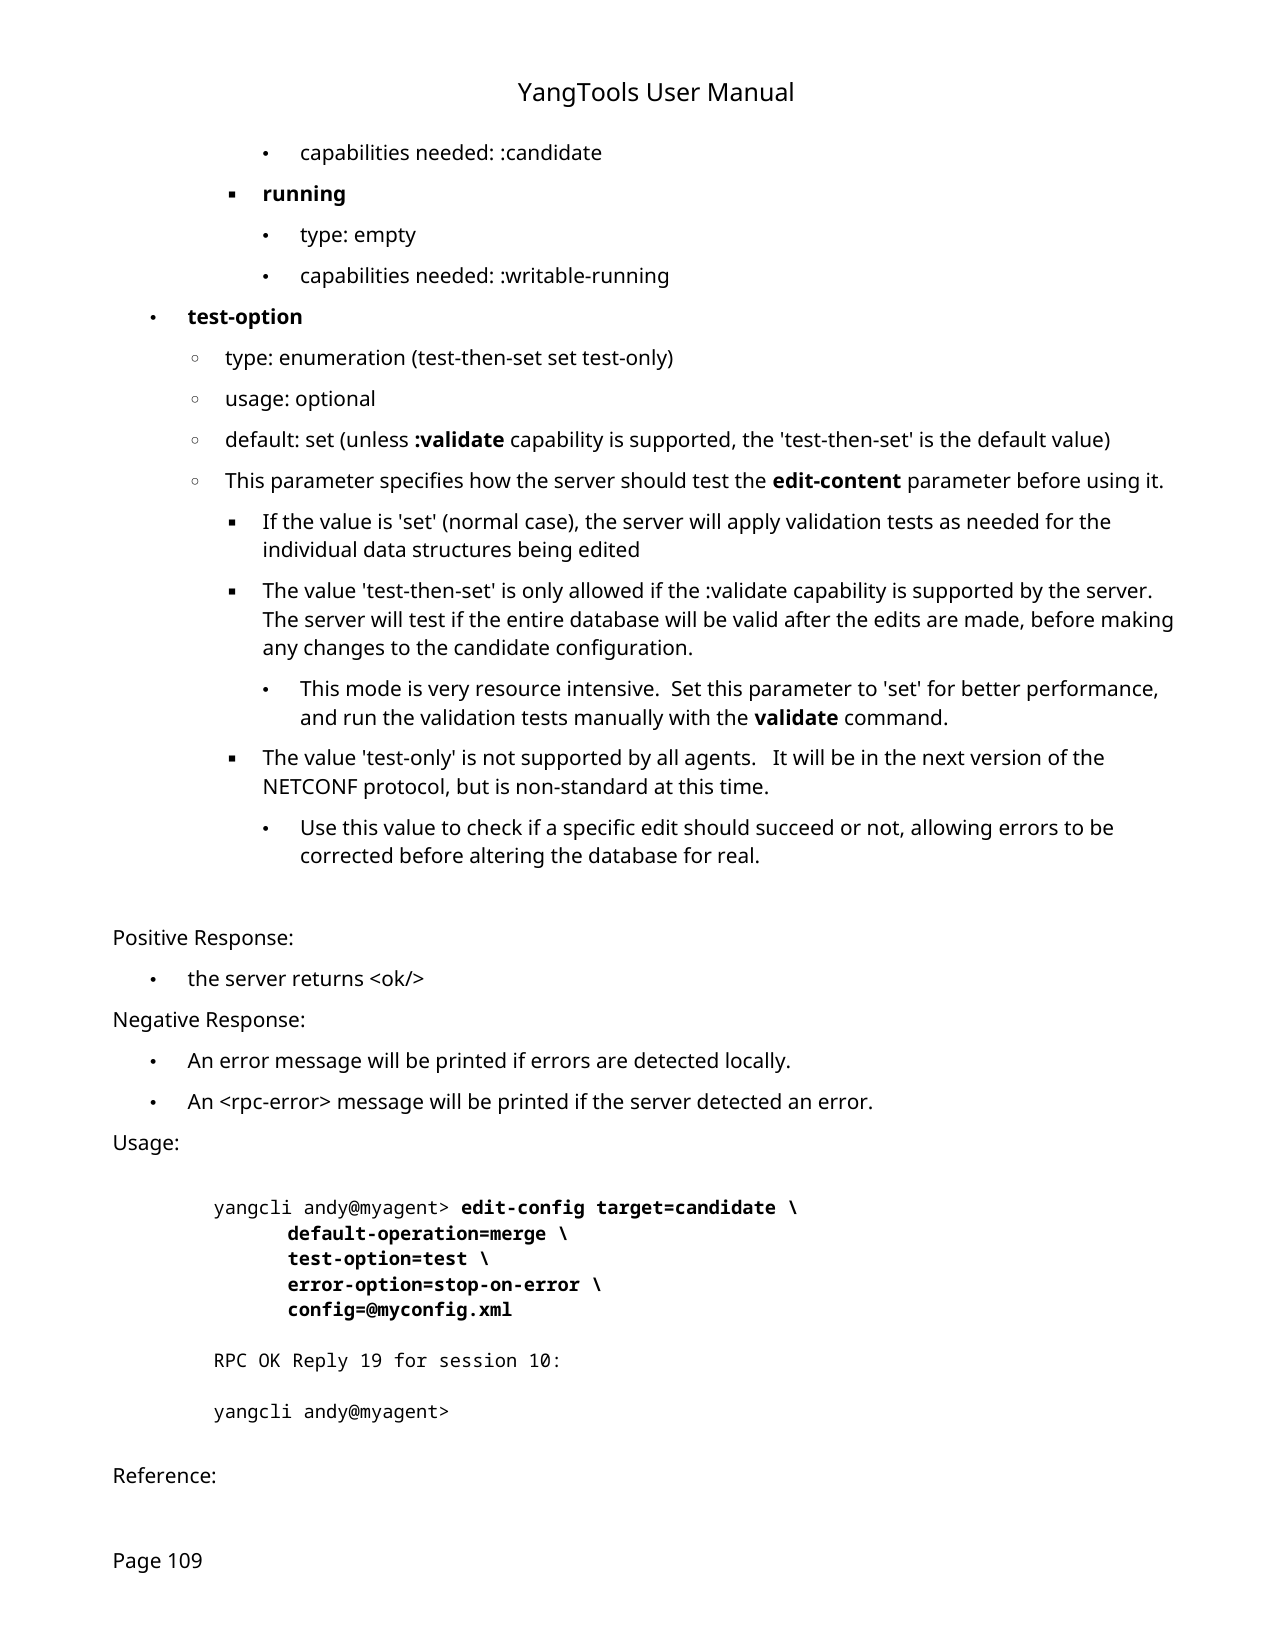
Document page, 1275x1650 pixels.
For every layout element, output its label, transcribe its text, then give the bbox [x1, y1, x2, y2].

list running [225, 179, 1200, 208]
list This parameter specifies how the server should test the edit-content parameter before using it. [187, 466, 1200, 494]
list The value 'test-only' is not supported by all agents. It will be in the next version of the NETCONF protocol, but is non-standard at this time. [225, 743, 1200, 800]
list An <rpc-error> message will be printed if the server detected an error. [150, 1087, 1200, 1115]
list usage: optional [187, 384, 1200, 413]
list This mode is very resource intensive. Set this parameter to 'set' for better performance, and run the validation tests manually with the validate command. [262, 674, 1200, 731]
list capabilities needed: :candidate [262, 138, 1200, 167]
list the server returns <ok/> [150, 964, 1200, 993]
text Positive Response: [112, 923, 1200, 952]
list test-option [150, 302, 1200, 331]
list type: enumeration (test-then-set set test-only) [187, 343, 1200, 372]
list If the value is 'set' (normal case), the server will apply validation tests as needed for the individual data structures being edited [225, 507, 1200, 564]
text Reference: [112, 1462, 1200, 1490]
list default: set (unless :validate capability is supported, the 'test-then-set' is the default value) [187, 425, 1200, 453]
text yangcli andy@myagent> edit-config target=candidate \ default-operation=merge \ test-option=test \ error-option=stop-on-error \ config=@myconfig.xml RPC OK Reply 19 for session 10: yangcli andy@myagent> [139, 1169, 1200, 1449]
list capabilities needed: :writable-running [262, 261, 1200, 290]
text Usage: [112, 1128, 1200, 1156]
list An error message will be printed if errors are detected locally. [150, 1046, 1200, 1074]
list type: empty [262, 220, 1200, 249]
list Use this value to check if a specific edit should succeed or not, allowing errors to be corrected before altering the database for real. [262, 813, 1200, 870]
list The value 'test-then-set' is only allowed if the :validate capability is supported by the server. The server will test if the entire database will be valid after the edits are made, before making any changes to the candidate configuration. [225, 576, 1200, 662]
text Negative Response: [112, 1005, 1200, 1033]
